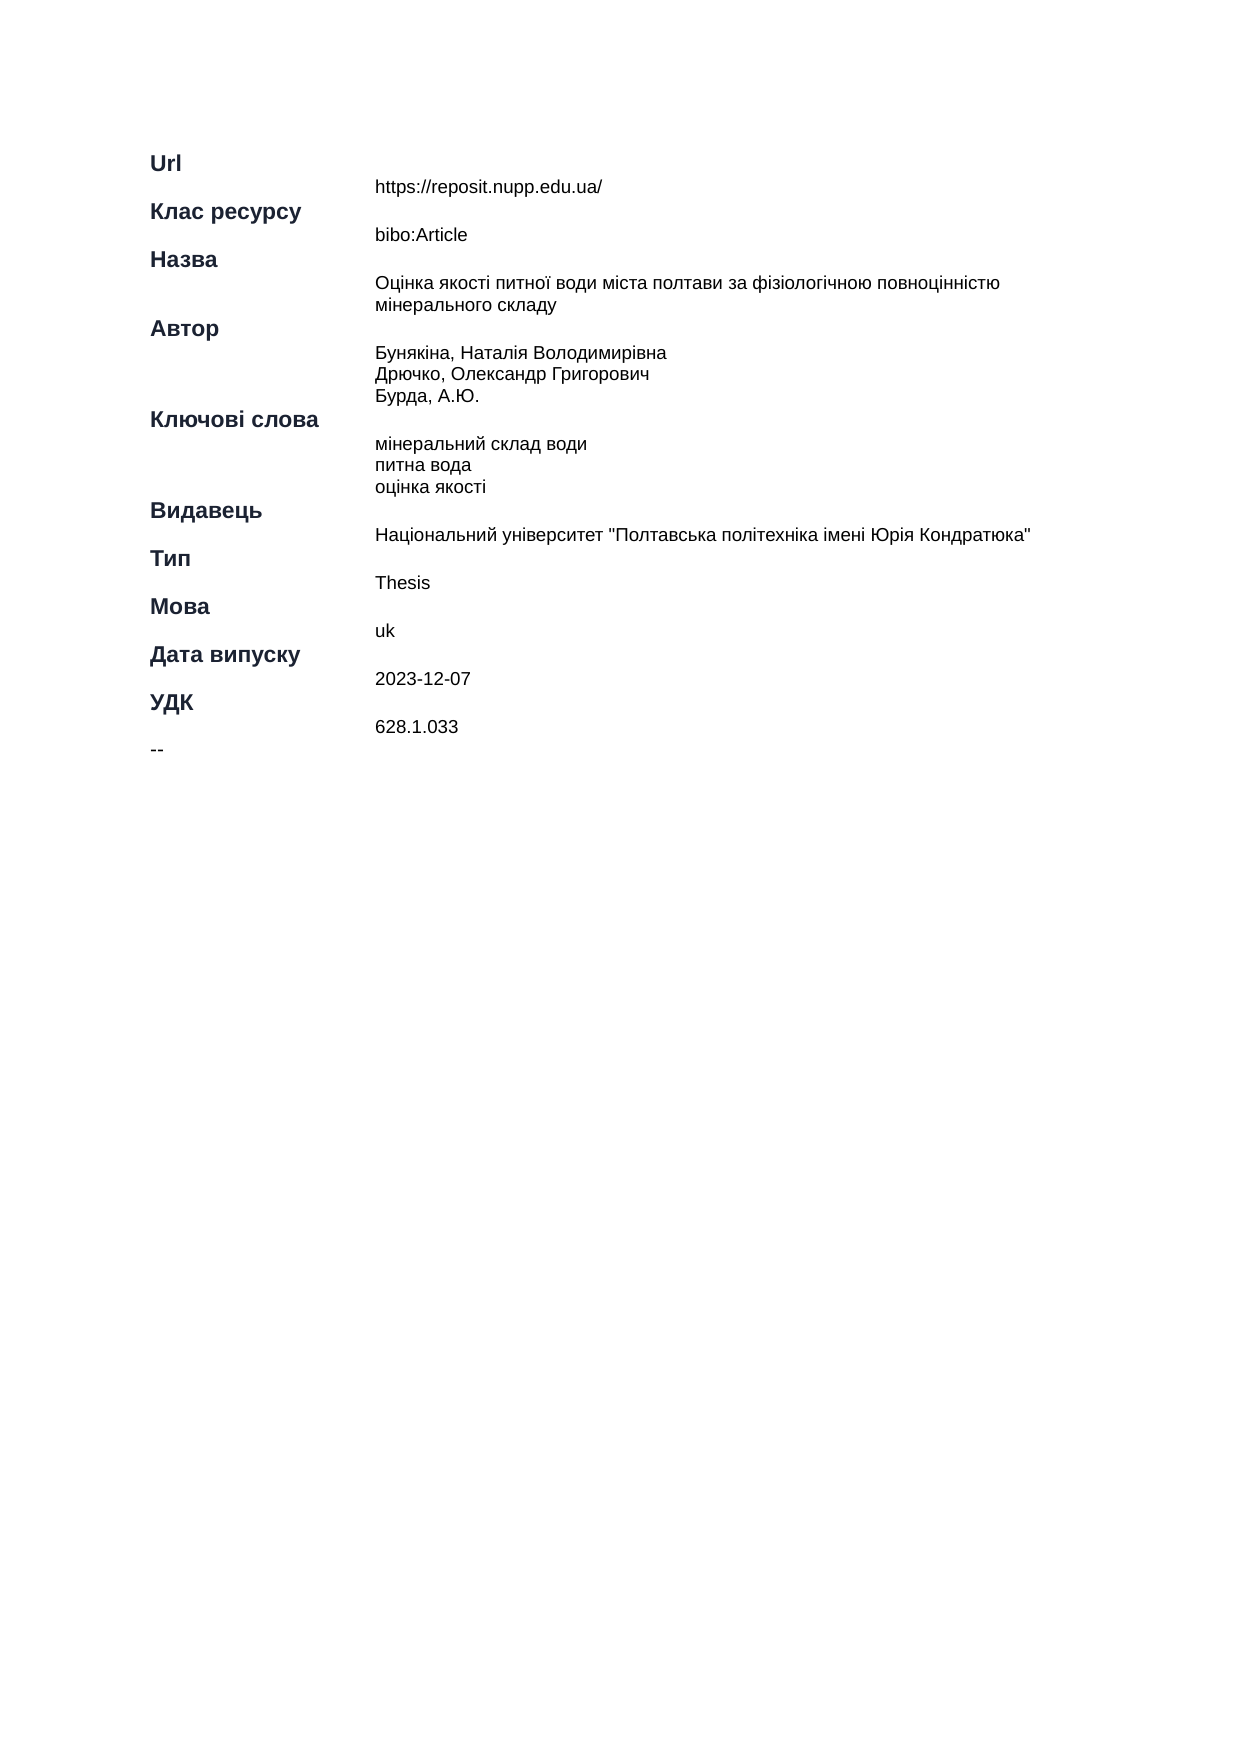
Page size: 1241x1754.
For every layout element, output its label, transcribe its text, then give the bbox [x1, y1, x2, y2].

text Тип [150, 545, 1090, 572]
text Клас ресурсу [150, 198, 1090, 224]
text Бурда, А.Ю. [375, 385, 1090, 406]
text Url [150, 150, 1090, 176]
text УДК [150, 689, 1090, 715]
text 2023-12-07 [375, 667, 1090, 689]
text Thesis [375, 572, 1090, 593]
text Мова [150, 593, 1090, 619]
text Національний університет "Полтавська політехніка імені Юрія Кондратюка" [375, 524, 1090, 545]
text https://reposit.nupp.edu.ua/ [375, 176, 1090, 198]
text uk [375, 619, 1090, 641]
text питна вода [375, 454, 1090, 476]
text Видавець [150, 497, 1090, 524]
text Автор [150, 315, 1090, 342]
text Бунякіна, Наталія Володимирівна [375, 342, 1090, 363]
text мінеральний склад води [375, 433, 1090, 454]
text Дрючко, Олександр Григорович [375, 363, 1090, 385]
text -- [150, 737, 1090, 761]
text Оцінка якості питної води міста полтави за фізіологічною повноцінністю мінерального складу [375, 272, 1090, 315]
text Назва [150, 246, 1090, 272]
text Ключові слова [150, 406, 1090, 433]
text bibo:Article [375, 224, 1090, 246]
text Дата випуску [150, 641, 1090, 667]
text 628.1.033 [375, 715, 1090, 737]
text оцінка якості [375, 476, 1090, 497]
